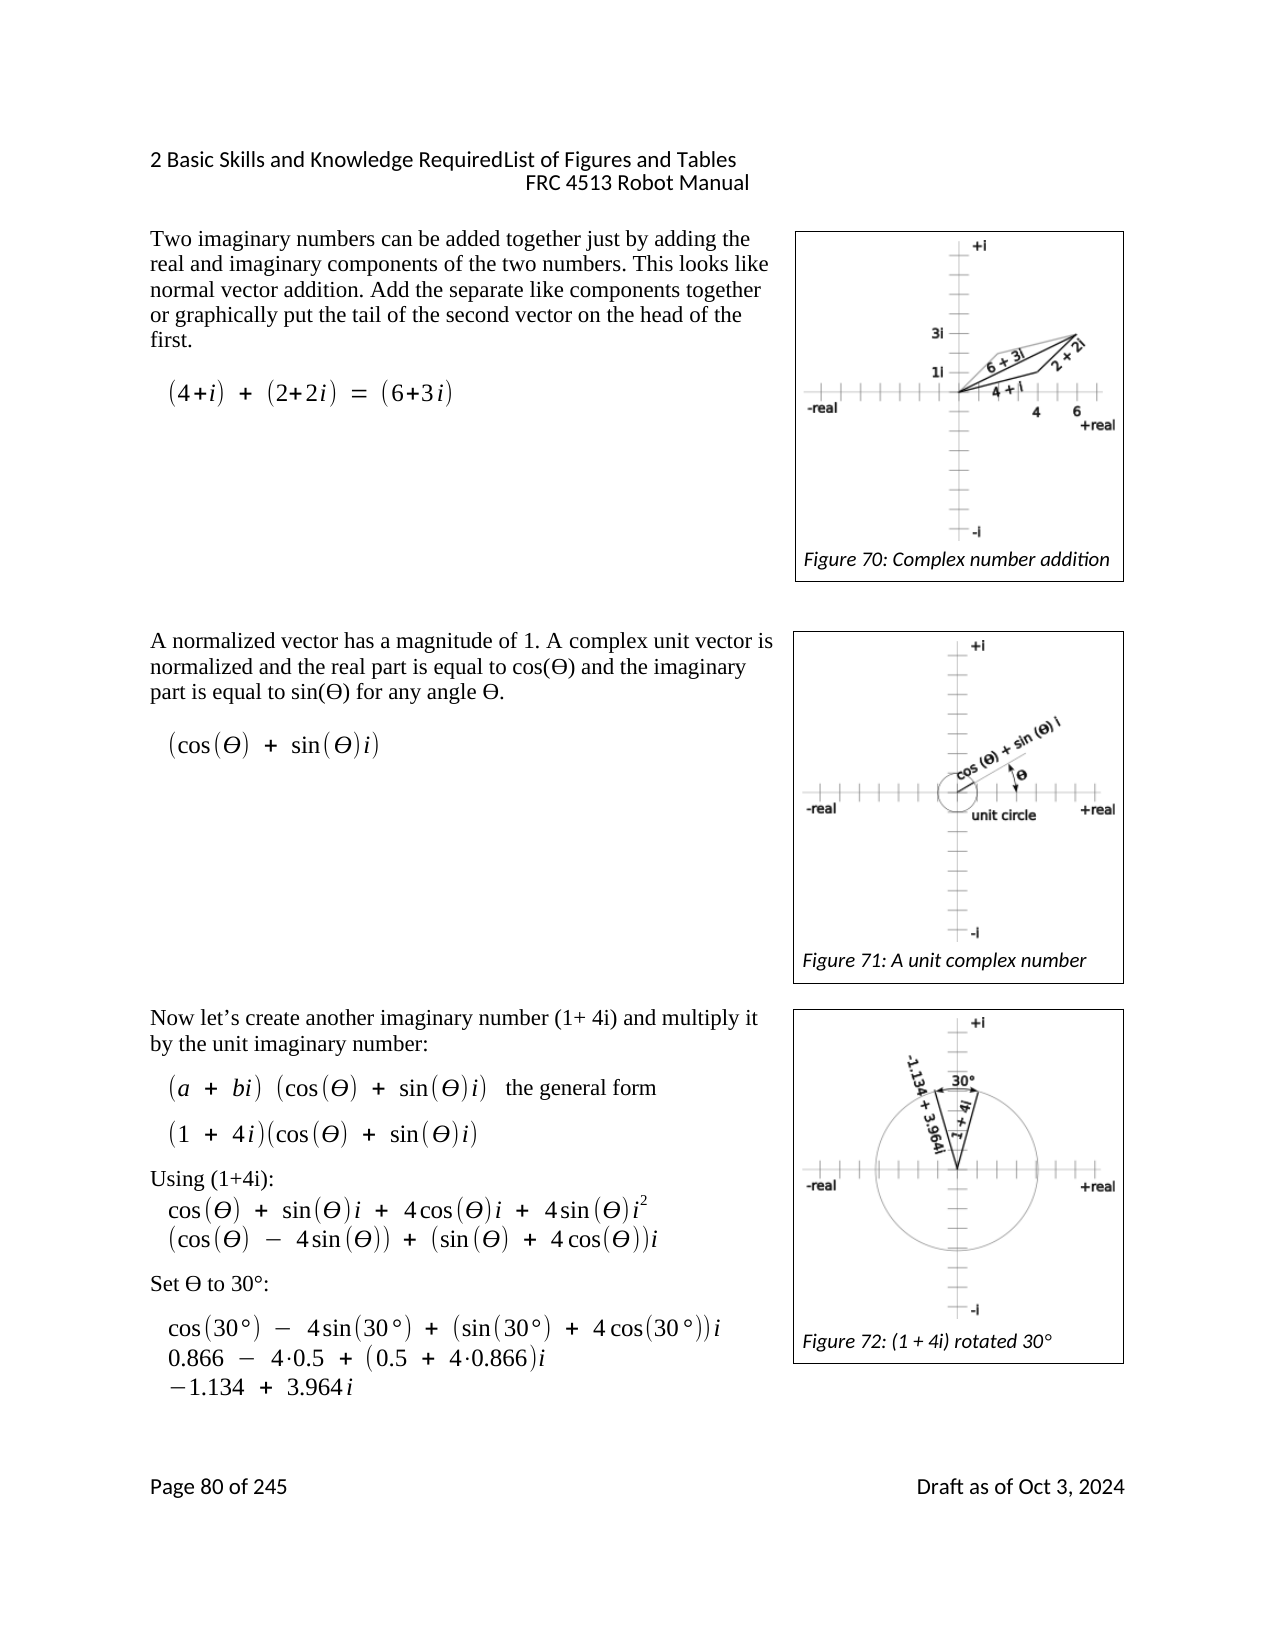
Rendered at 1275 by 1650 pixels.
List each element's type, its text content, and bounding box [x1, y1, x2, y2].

text Using (1+4i): [150, 1166, 793, 1254]
picture [802, 640, 1115, 942]
text Now let’s create another imaginary number (1+ 4i) and multiply it by the unit imaginary number: [150, 1005, 1125, 1056]
text Figure 71: A unit complex number [802, 942, 1114, 973]
text Set ϴ to 30°: [150, 1271, 793, 1297]
text [794, 1010, 1123, 1363]
text Two imaginary numbers can be added together just by adding the real and imaginary components of the two numbers. This looks like normal vector addition. Add the separate like components together or graphically put the tail of the second vector on the head of the first. [150, 226, 1125, 612]
text Figure 72: (1 + 4i) rotated 30° [802, 1319, 1114, 1354]
text A normalized vector has a magnitude of 1. A complex unit vector is normalized and the real part is equal to cos(ϴ) and the imaginary part is equal to sin(ϴ) for any angle ϴ. [150, 628, 1125, 989]
text the general form [150, 1073, 793, 1103]
picture [803, 240, 1115, 541]
text Figure 70: Complex number addition [803, 541, 1114, 572]
picture [802, 1017, 1115, 1319]
